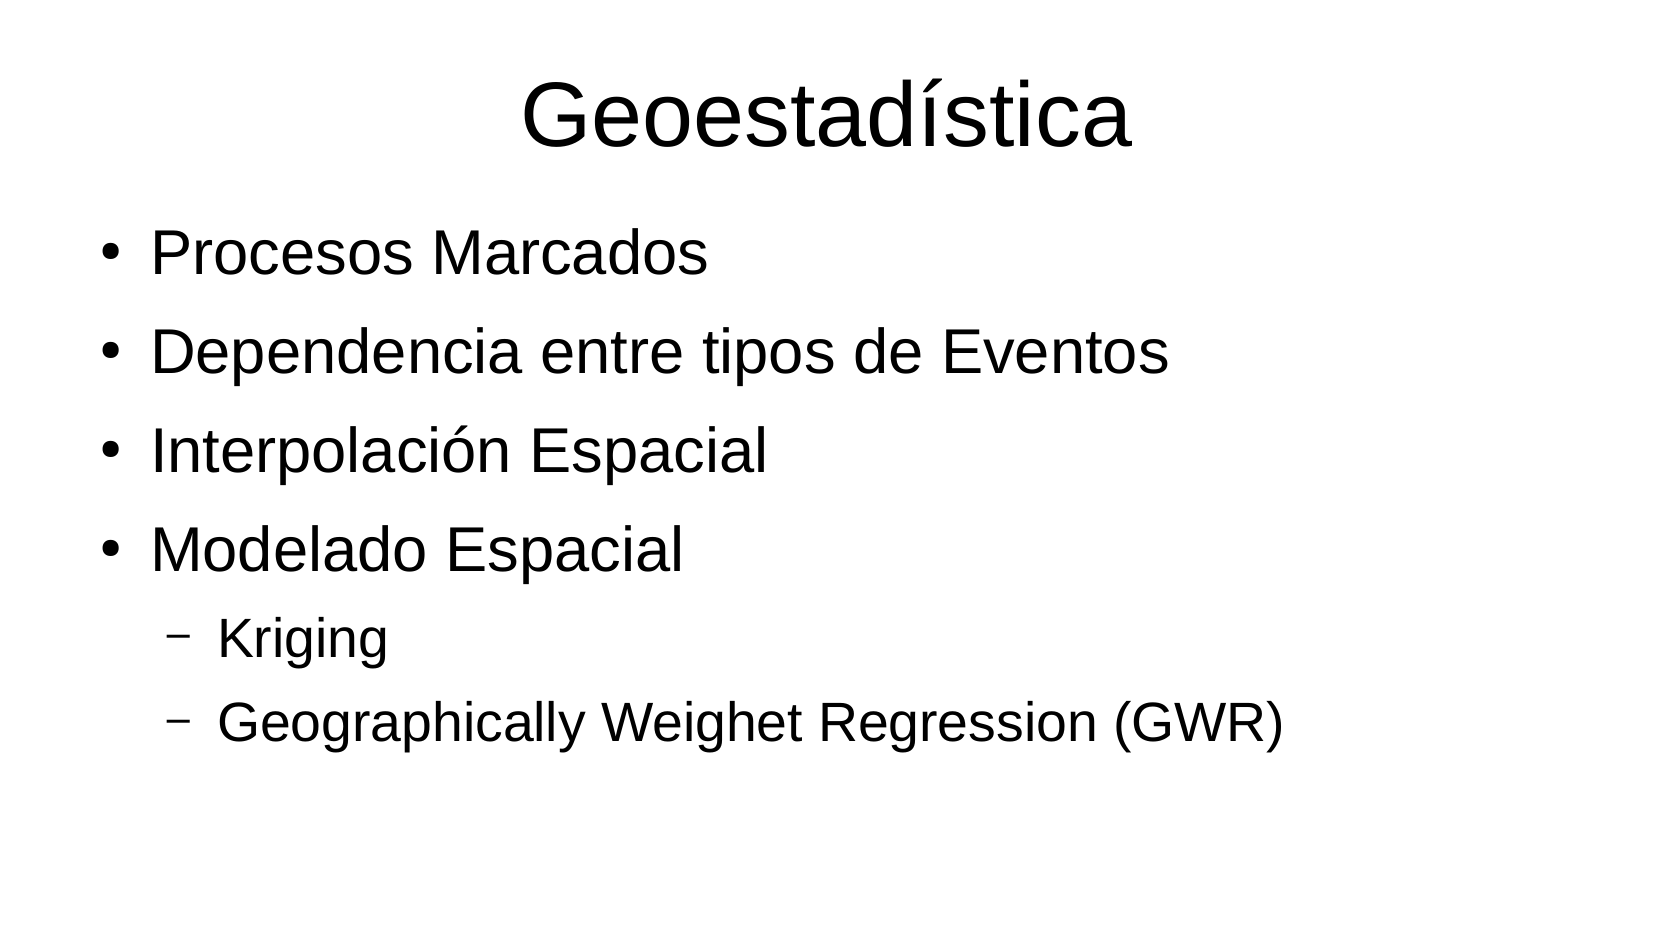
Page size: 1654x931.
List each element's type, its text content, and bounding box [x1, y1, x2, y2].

title Geoestadística [82, 37, 1571, 193]
list Procesos Marcados Dependencia entre tipos de Eventos Interpolación Espacial Modelado Espacial Kriging Geographically Weighet Regression (GWR) [82, 217, 1571, 758]
